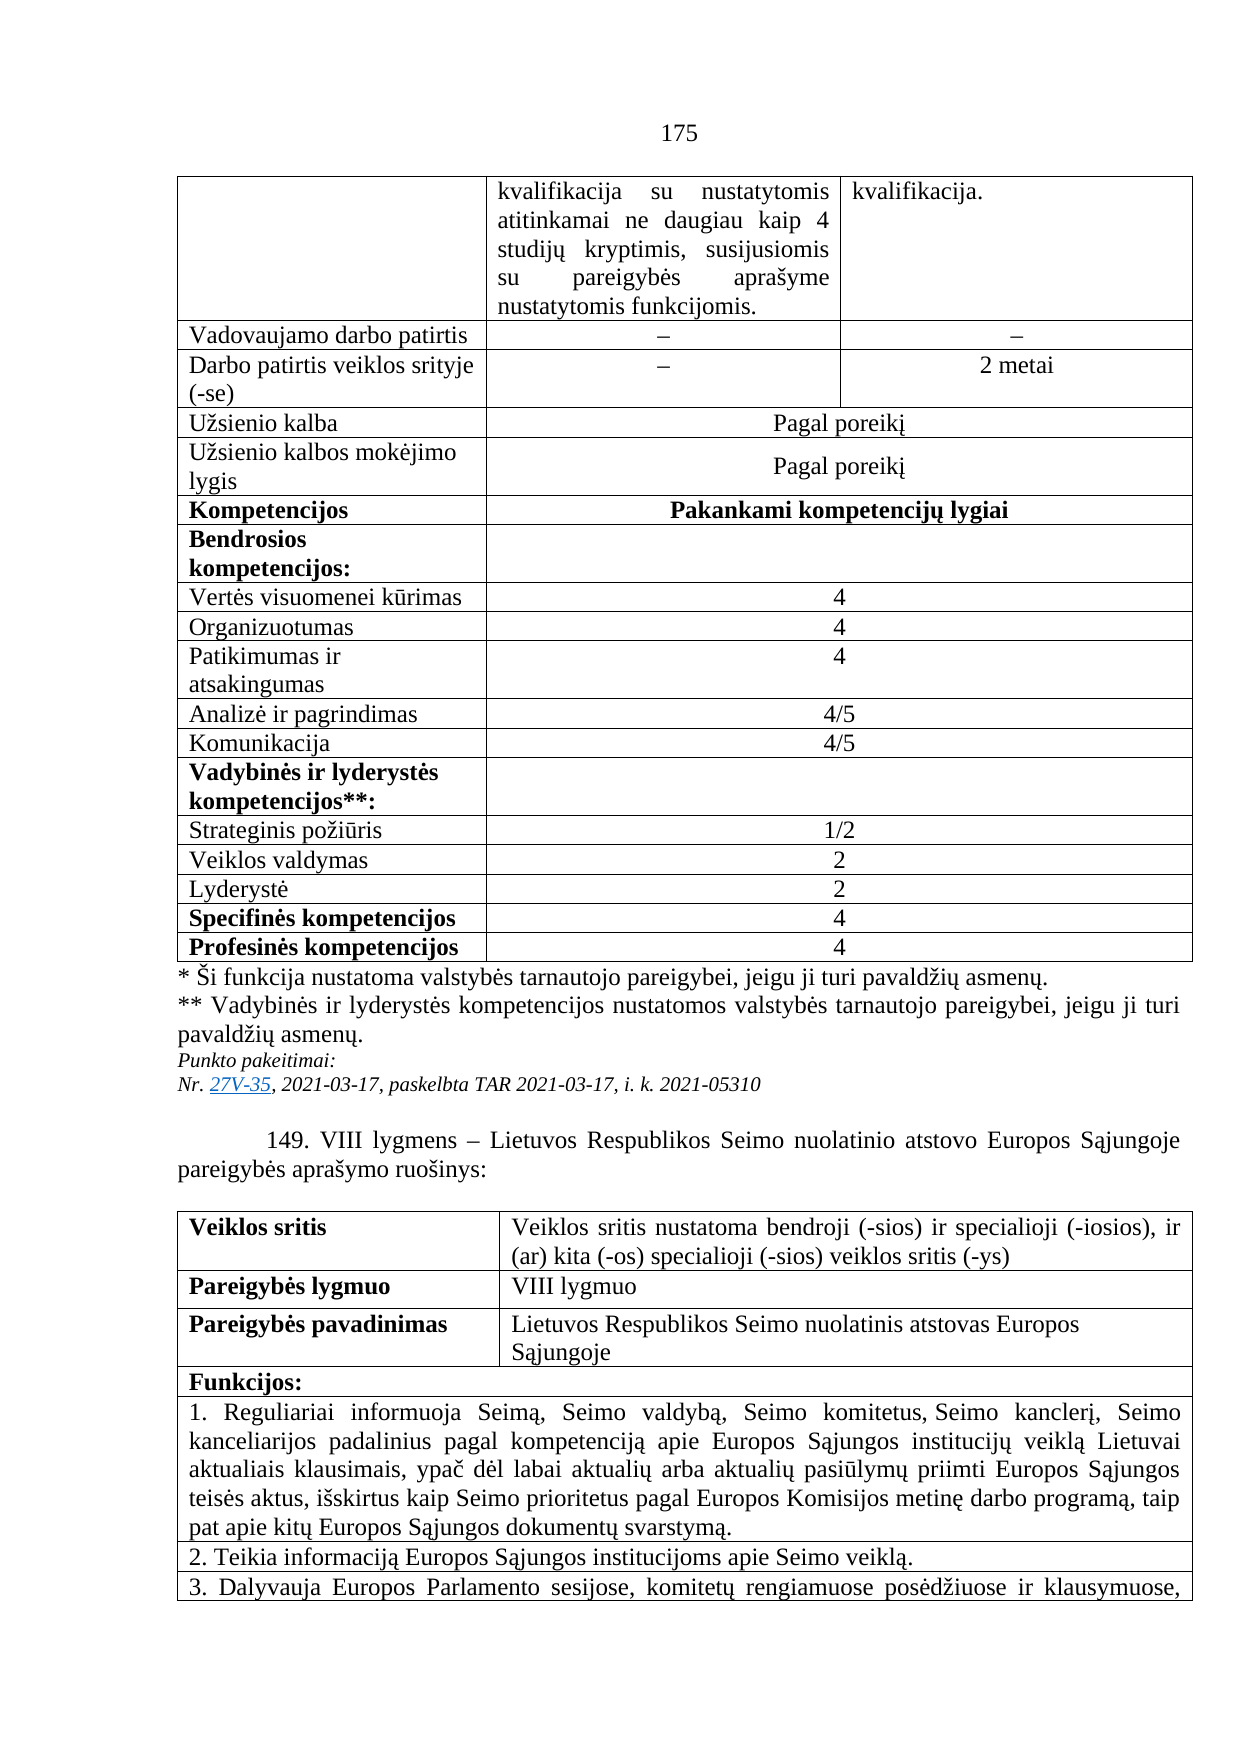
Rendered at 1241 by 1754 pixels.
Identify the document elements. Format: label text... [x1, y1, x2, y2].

text Punkto pakeitimai: [177, 1048, 1181, 1072]
table_cell 4 [487, 612, 1192, 640]
table_cell – [841, 321, 1192, 349]
text 149. VIII lygmens – Lietuvos Respublikos Seimo nuolatinio atstovo Europos Sąjungoje pareigybės aprašymo ruošinys: [177, 1125, 1181, 1182]
table_cell Vadovaujamo darbo patirtis [178, 321, 486, 349]
table_cell Bendrosios kompetencijos: [178, 525, 486, 582]
table_cell Vertės visuomenei kūrimas [178, 583, 486, 611]
table_cell Specifinės kompetencijos [178, 904, 486, 932]
table_cell 1. Reguliariai informuoja Seimą, Seimo valdybą, Seimo komitetus, Seimo kanclerį, Seimo kanceliarijos padalinius pagal kompetenciją apie Europos Sąjungos institucijų veiklą Lietuvai aktualiais klausimais, ypač dėl labai aktualių arba aktualių pasiūlymų priimti Europos Sąjungos teisės aktus, išskirtus kaip Seimo prioritetus pagal Europos Komisijos metinę darbo programą, taip pat apie kitų Europos Sąjungos dokumentų svarstymą. [178, 1397, 1192, 1541]
table_cell kvalifikacija. [841, 177, 1192, 320]
table_cell 2 [487, 875, 1192, 903]
table_cell Pareigybės pavadinimas [178, 1309, 499, 1366]
table_cell 4 [487, 583, 1192, 611]
table_cell Pareigybės lygmuo [178, 1271, 499, 1308]
table_cell VIII lygmuo [500, 1271, 1192, 1308]
table_cell Kompetencijos [178, 496, 486, 524]
table_cell Pagal poreikį [487, 408, 1192, 436]
table_cell Strateginis požiūris [178, 816, 486, 844]
table_cell Komunikacija [178, 729, 486, 757]
table_cell Lietuvos Respublikos Seimo nuolatinis atstovas Europos Sąjungoje [500, 1309, 1192, 1366]
table_cell 2 metai [841, 350, 1192, 407]
table_cell Veiklos valdymas [178, 845, 486, 873]
table_cell 4 [487, 933, 1192, 961]
table_cell 3. Dalyvauja Europos Parlamento sesijose, komitetų rengiamuose posėdžiuose ir klausymuose, [178, 1572, 1192, 1600]
table_cell Darbo patirtis veiklos srityje (-se) [178, 350, 486, 407]
table_cell Organizuotumas [178, 612, 486, 640]
table_cell Analizė ir pagrindimas [178, 699, 486, 728]
table_cell [487, 525, 1192, 582]
table_cell Patikimumas ir atsakingumas [178, 641, 486, 698]
table_cell 4 [487, 641, 1192, 698]
table_cell Lyderystė [178, 875, 486, 903]
text Nr. 27V-35, 2021-03-17, paskelbta TAR 2021-03-17, i. k. 2021-05310 [177, 1072, 1181, 1096]
table_cell 4 [487, 904, 1192, 932]
table_cell 2. Teikia informaciją Europos Sąjungos institucijoms apie Seimo veiklą. [178, 1542, 1192, 1571]
table_cell [487, 758, 1192, 815]
table_cell Funkcijos: [178, 1367, 1192, 1396]
table_cell 4/5 [487, 729, 1192, 757]
table_cell 4/5 [487, 699, 1192, 728]
text ** Vadybinės ir lyderystės kompetencijos nustatomos valstybės tarnautojo pareigybei, jeigu ji turi pavaldžių asmenų. [177, 991, 1181, 1048]
table_cell Pagal poreikį [487, 438, 1192, 494]
table_cell 2 [487, 845, 1192, 873]
table_cell – [487, 321, 840, 349]
table_cell Vadybinės ir lyderystės kompetencijos**: [178, 758, 486, 815]
table_cell Užsienio kalbos mokėjimo lygis [178, 438, 486, 494]
table_header Veiklos sritis nustatoma bendroji (-sios) ir specialioji (-iosios), ir (ar) kita (-os) specialioji (-sios) veiklos sritis (-ys) [500, 1212, 1192, 1270]
table_header Veiklos sritis [178, 1212, 499, 1270]
table_cell – [487, 350, 840, 407]
table_cell Užsienio kalba [178, 408, 486, 436]
table_cell [178, 177, 486, 320]
table_cell 1/2 [487, 816, 1192, 844]
table_cell Profesinės kompetencijos [178, 933, 486, 961]
table_cell Pakankami kompetencijų lygiai [487, 496, 1192, 524]
table_cell kvalifikacija su nustatytomis atitinkamai ne daugiau kaip 4 studijų kryptimis, susijusiomis su pareigybės aprašyme nustatytomis funkcijomis. [487, 177, 840, 320]
text * Ši funkcija nustatoma valstybės tarnautojo pareigybei, jeigu ji turi pavaldžių asmenų. [177, 962, 1181, 991]
